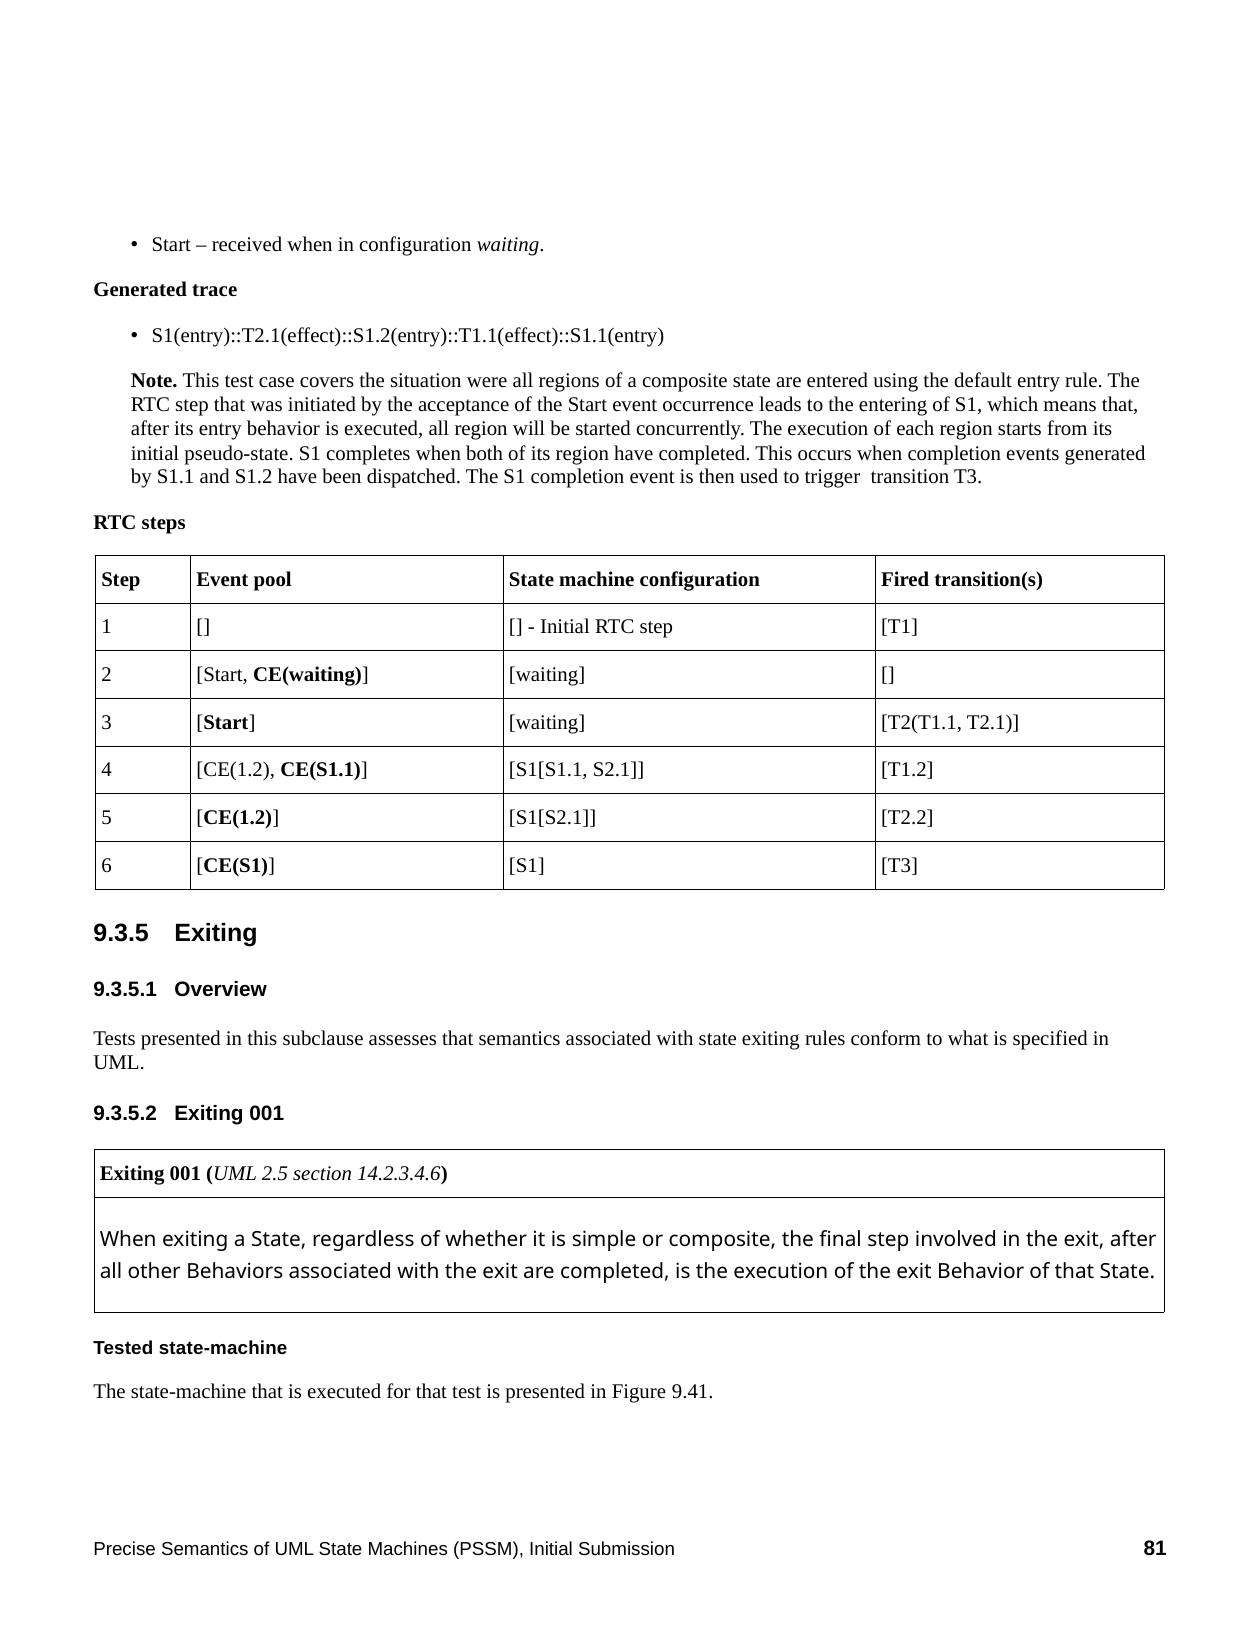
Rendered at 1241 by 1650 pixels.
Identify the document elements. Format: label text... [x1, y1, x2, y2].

table_cell 4 [96, 747, 190, 793]
subtitle Exiting [93, 918, 1164, 947]
table_cell [CE(1.2)] [191, 794, 503, 841]
text Note. This test case covers the situation were all regions of a composite state are entered using the default entry rule. The RTC step that was initiated by the acceptance of the Start event occurrence leads to the entering of S1, which means that, after its entry behavior is executed, all region will be started concurrently. The execution of each region starts from its initial pseudo-state. S1 completes when both of its region have completed. This occurs when completion events generated by S1.1 and S1.2 have been dispatched. The S1 completion event is then used to trigger transition T3. [131, 368, 1164, 488]
table_cell [] [876, 651, 1164, 698]
subtitle Overview [93, 976, 1164, 1001]
text Tests presented in this subclause assesses that semantics associated with state exiting rules conform to what is specified in UML. [93, 1026, 1164, 1074]
table_cell 2 [96, 651, 190, 698]
table_cell [T2.2] [876, 794, 1164, 841]
table_cell [] - Initial RTC step [504, 604, 875, 650]
list S1(entry)::T2.1(effect)::S1.2(entry)::T1.1(effect)::S1.1(entry) [131, 322, 1164, 347]
table_header Fired transition(s) [876, 556, 1164, 602]
table_cell [CE(1.2), CE(S1.1)] [191, 747, 503, 793]
text RTC steps [93, 509, 1164, 534]
table_cell 1 [96, 604, 190, 650]
table_cell [waiting] [504, 651, 875, 698]
table_header Event pool [191, 556, 503, 602]
table_cell 6 [96, 842, 190, 889]
subtitle Tested state-machine [93, 1337, 1164, 1358]
table_cell [Start] [191, 699, 503, 746]
table_cell [] [191, 604, 503, 650]
table_cell [T2(T1.1, T2.1)] [876, 699, 1164, 746]
table_header State machine configuration [504, 556, 875, 602]
table_cell [waiting] [504, 699, 875, 746]
table_cell [CE(S1)] [191, 842, 503, 889]
table_cell When exiting a State, regardless of whether it is simple or composite, the final step involved in the exit, after all other Behaviors associated with the exit are completed, is the execution of the exit Behavior of that State. [95, 1198, 1164, 1312]
table_cell 3 [96, 699, 190, 746]
text The state-machine that is executed for that test is presented in Figure 9.41. [93, 1379, 1164, 1403]
table_cell [T1.2] [876, 747, 1164, 793]
table_header Step [96, 556, 190, 602]
table_cell [S1[S2.1]] [504, 794, 875, 841]
subtitle Exiting 001 [93, 1099, 1164, 1124]
table_cell 5 [96, 794, 190, 841]
table_cell [S1[S1.1, S2.1]] [504, 747, 875, 793]
table_cell [T1] [876, 604, 1164, 650]
list Start – received when in configuration waiting. [131, 231, 1164, 256]
table_header Exiting 001 (UML 2.5 section 14.2.3.4.6) [95, 1150, 1164, 1197]
table_cell [Start, CE(waiting)] [191, 651, 503, 698]
text Generated trace [93, 277, 1164, 301]
table_cell [T3] [876, 842, 1164, 889]
table_cell [S1] [504, 842, 875, 889]
